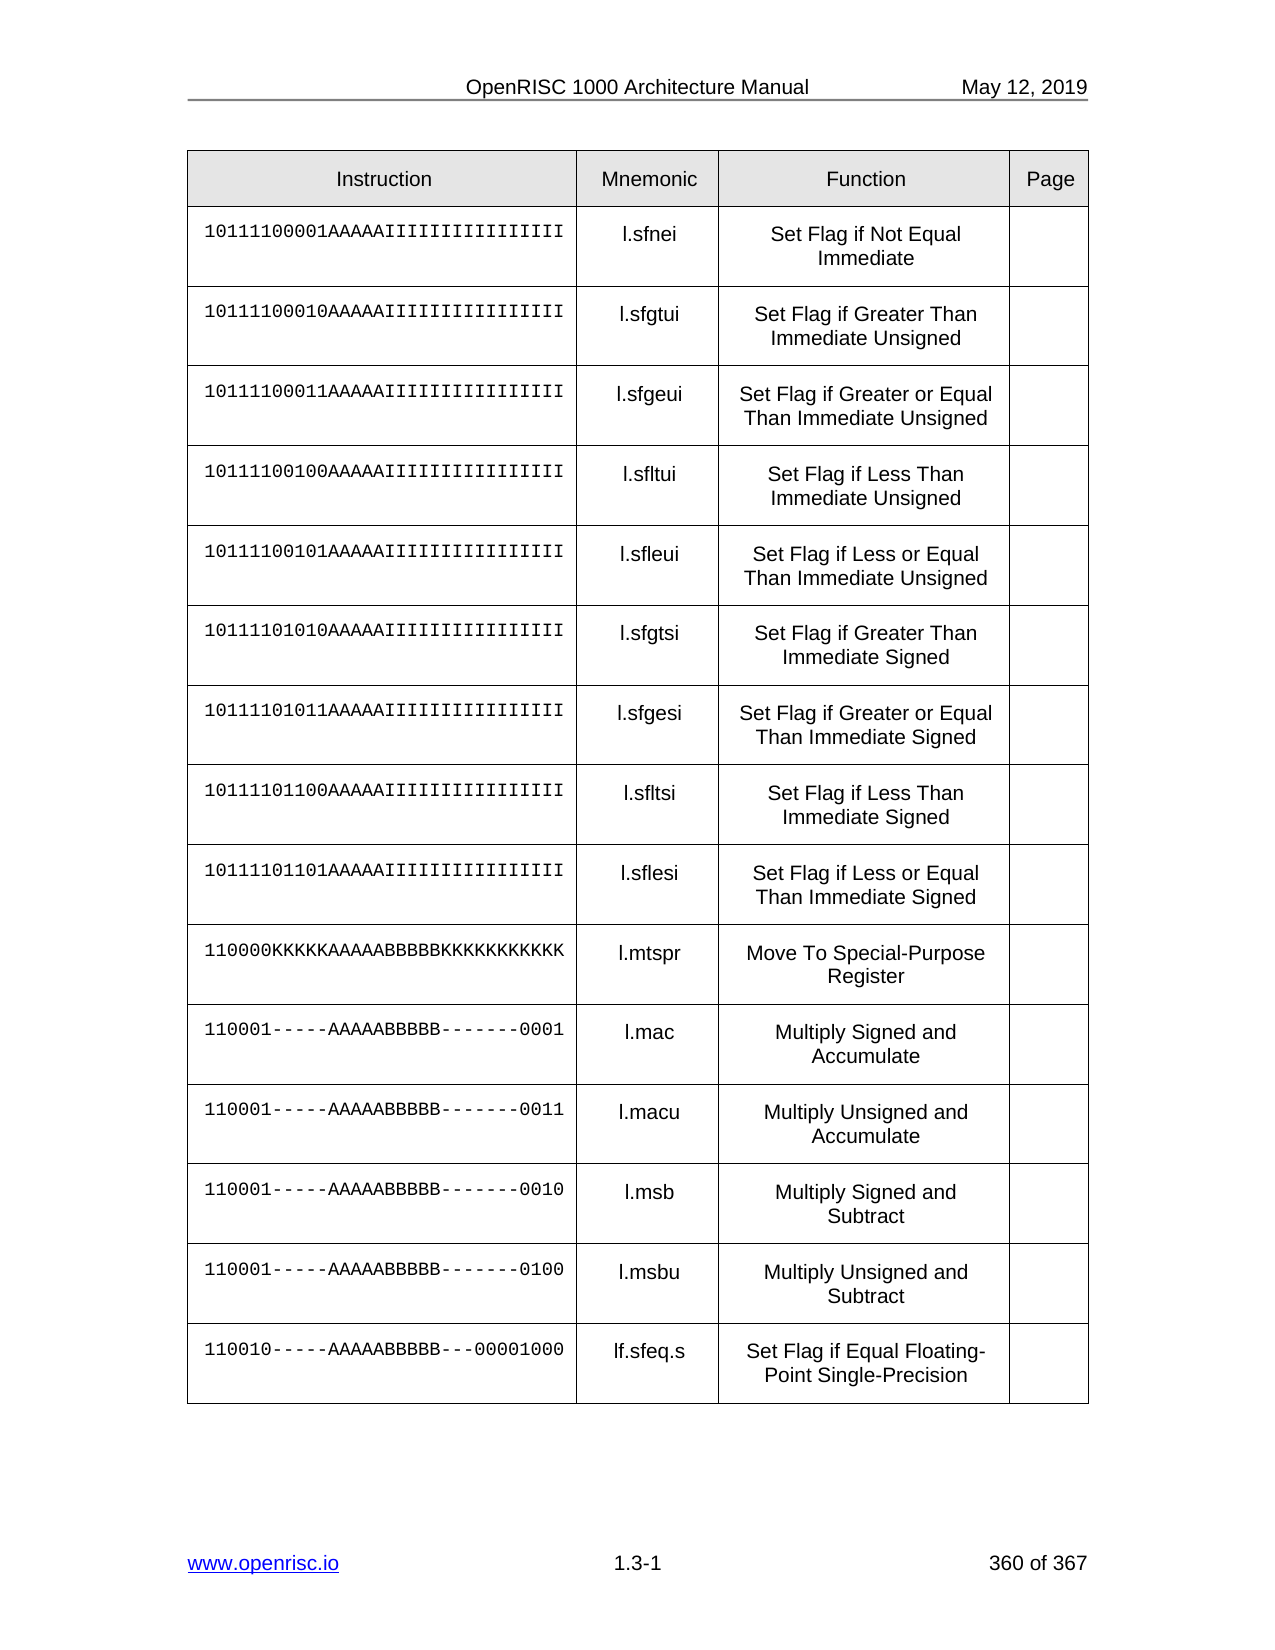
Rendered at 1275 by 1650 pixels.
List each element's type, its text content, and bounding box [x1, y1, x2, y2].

table_cell [1010, 287, 1088, 365]
table_cell [1010, 765, 1088, 844]
table_cell 10111100101AAAAAIIIIIIIIIIIIIIII [188, 526, 576, 605]
table_cell l.mtspr [577, 925, 718, 1004]
table_cell Set Flag if Less Than Immediate Signed [719, 765, 1009, 844]
table_cell 10111100010AAAAAIIIIIIIIIIIIIIII [188, 287, 576, 365]
table_cell l.sfgtsi [577, 606, 718, 684]
table_cell Multiply Signed and Subtract [719, 1164, 1009, 1243]
table_cell l.sfgeui [577, 366, 718, 445]
table_cell Set Flag if Greater Than Immediate Unsigned [719, 287, 1009, 365]
table_cell l.sfgtui [577, 287, 718, 365]
table_cell [1010, 1324, 1088, 1403]
table_cell 110001-----AAAAABBBBB-------0100 [188, 1244, 576, 1323]
table_cell 110001-----AAAAABBBBB-------0011 [188, 1085, 576, 1163]
table_cell l.msb [577, 1164, 718, 1243]
table_cell 10111100100AAAAAIIIIIIIIIIIIIIII [188, 446, 576, 525]
table_cell [1010, 1005, 1088, 1083]
table_cell Set Flag if Equal Floating-Point Single-Precision [719, 1324, 1009, 1403]
table_cell 110000KKKKKAAAAABBBBBKKKKKKKKKKK [188, 925, 576, 1004]
table_cell [1010, 207, 1088, 286]
table_cell l.mac [577, 1005, 718, 1083]
table_cell l.sfltui [577, 446, 718, 525]
table_cell l.macu [577, 1085, 718, 1163]
table_cell [1010, 446, 1088, 525]
table_cell Multiply Unsigned and Subtract [719, 1244, 1009, 1323]
table_cell Set Flag if Not Equal Immediate [719, 207, 1009, 286]
table_cell [1010, 526, 1088, 605]
table_cell 10111101011AAAAAIIIIIIIIIIIIIIII [188, 686, 576, 764]
table_cell Move To Special-Purpose Register [719, 925, 1009, 1004]
table_cell [1010, 366, 1088, 445]
table_cell 10111101101AAAAAIIIIIIIIIIIIIIII [188, 845, 576, 924]
table_cell Set Flag if Less or Equal Than Immediate Signed [719, 845, 1009, 924]
table_cell [1010, 1085, 1088, 1163]
table_header Mnemonic [577, 151, 718, 206]
table_cell [1010, 1244, 1088, 1323]
table_cell 10111100001AAAAAIIIIIIIIIIIIIIII [188, 207, 576, 286]
table_cell 110001-----AAAAABBBBB-------0010 [188, 1164, 576, 1243]
table_cell [1010, 925, 1088, 1004]
table_cell [1010, 686, 1088, 764]
table_cell Set Flag if Greater or Equal Than Immediate Signed [719, 686, 1009, 764]
table_cell l.sflesi [577, 845, 718, 924]
table_cell Set Flag if Greater Than Immediate Signed [719, 606, 1009, 684]
table_cell l.sfnei [577, 207, 718, 286]
table_cell Set Flag if Greater or Equal Than Immediate Unsigned [719, 366, 1009, 445]
table_cell 10111101010AAAAAIIIIIIIIIIIIIIII [188, 606, 576, 684]
table_cell Multiply Unsigned and Accumulate [719, 1085, 1009, 1163]
table_cell l.msbu [577, 1244, 718, 1323]
table_cell 10111101100AAAAAIIIIIIIIIIIIIIII [188, 765, 576, 844]
table_cell l.sfltsi [577, 765, 718, 844]
table_cell Set Flag if Less Than Immediate Unsigned [719, 446, 1009, 525]
table_cell [1010, 606, 1088, 684]
table_cell l.sfgesi [577, 686, 718, 764]
table_header Instruction [188, 151, 576, 206]
table_header Page [1010, 151, 1088, 206]
table_cell Multiply Signed and Accumulate [719, 1005, 1009, 1083]
table_cell [1010, 845, 1088, 924]
table_cell lf.sfeq.s [577, 1324, 718, 1403]
table_cell [1010, 1164, 1088, 1243]
table_cell Set Flag if Less or Equal Than Immediate Unsigned [719, 526, 1009, 605]
table_cell 110010-----AAAAABBBBB---00001000 [188, 1324, 576, 1403]
table_cell 10111100011AAAAAIIIIIIIIIIIIIIII [188, 366, 576, 445]
table_header Function [719, 151, 1009, 206]
table_cell l.sfleui [577, 526, 718, 605]
table_cell 110001-----AAAAABBBBB-------0001 [188, 1005, 576, 1083]
